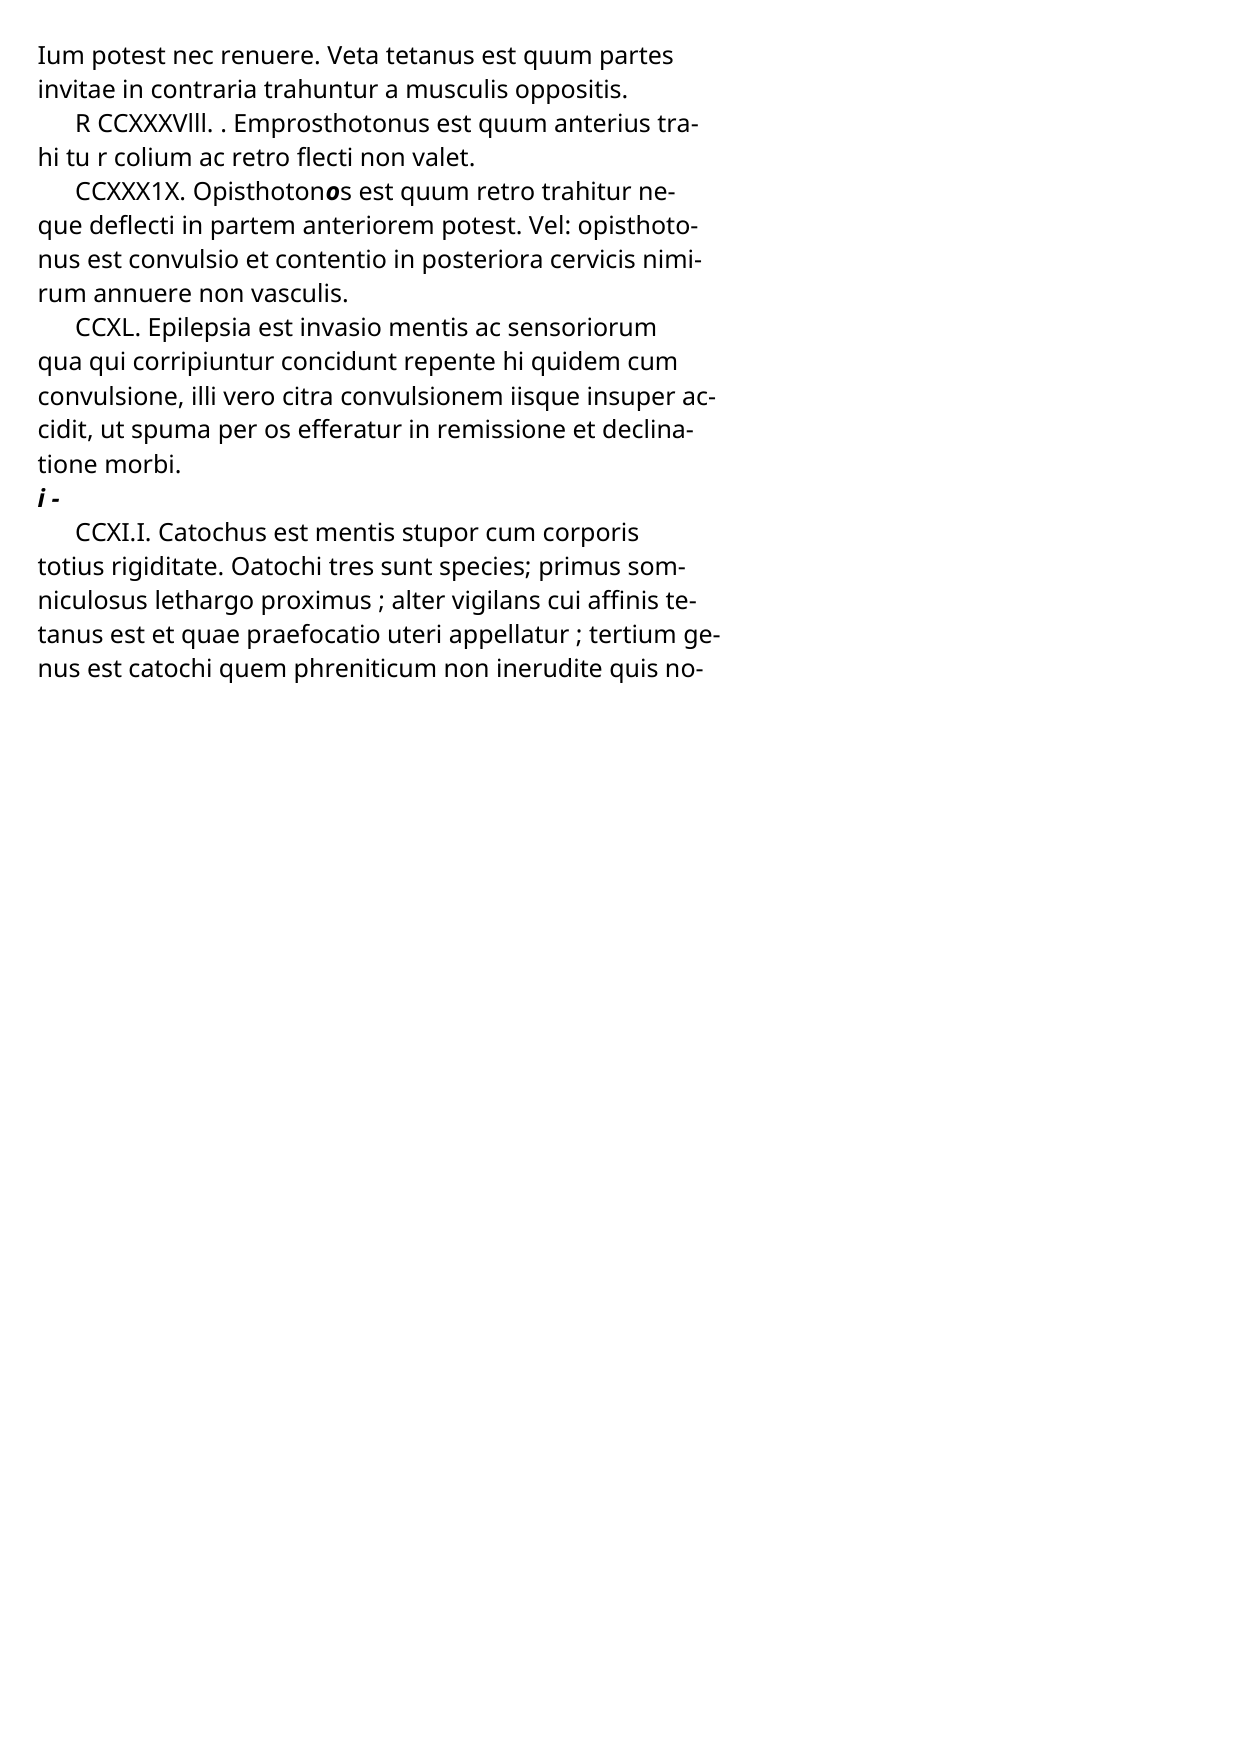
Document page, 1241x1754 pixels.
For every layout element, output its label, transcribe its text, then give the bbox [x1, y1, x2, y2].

text i - [37, 480, 1203, 514]
text CCXL. Epilepsia est invasio mentis ac sensoriorum qua qui corripiuntur concidunt repente hi quidem cum convulsione, illi vero citra convulsionem iisque insuper ac- cidit, ut spuma per os efferatur in remissione et declina- tione morbi. [37, 310, 1203, 480]
text CCXXX1X. Opisthotonos est quum retro trahitur ne- que deflecti in partem anteriorem potest. Vel: opisthoto- nus est convulsio et contentio in posteriora cervicis nimi- rum annuere non vasculis. [37, 174, 1203, 310]
text Ium potest nec renuere. Veta tetanus est quum partes invitae in contraria trahuntur a musculis oppositis. [37, 37, 1203, 106]
text R CCXXXVlll. . Emprosthotonus est quum anterius tra- hi tu r colium ac retro flecti non valet. [37, 106, 1203, 174]
text CCXI.I. Catochus est mentis stupor cum corporis totius rigiditate. Oatochi tres sunt species; primus som- niculosus lethargo proximus ; alter vigilans cui affinis te- tanus est et quae praefocatio uteri appellatur ; tertium ge- nus est catochi quem phreniticum non inerudite quis no- [37, 514, 1203, 685]
